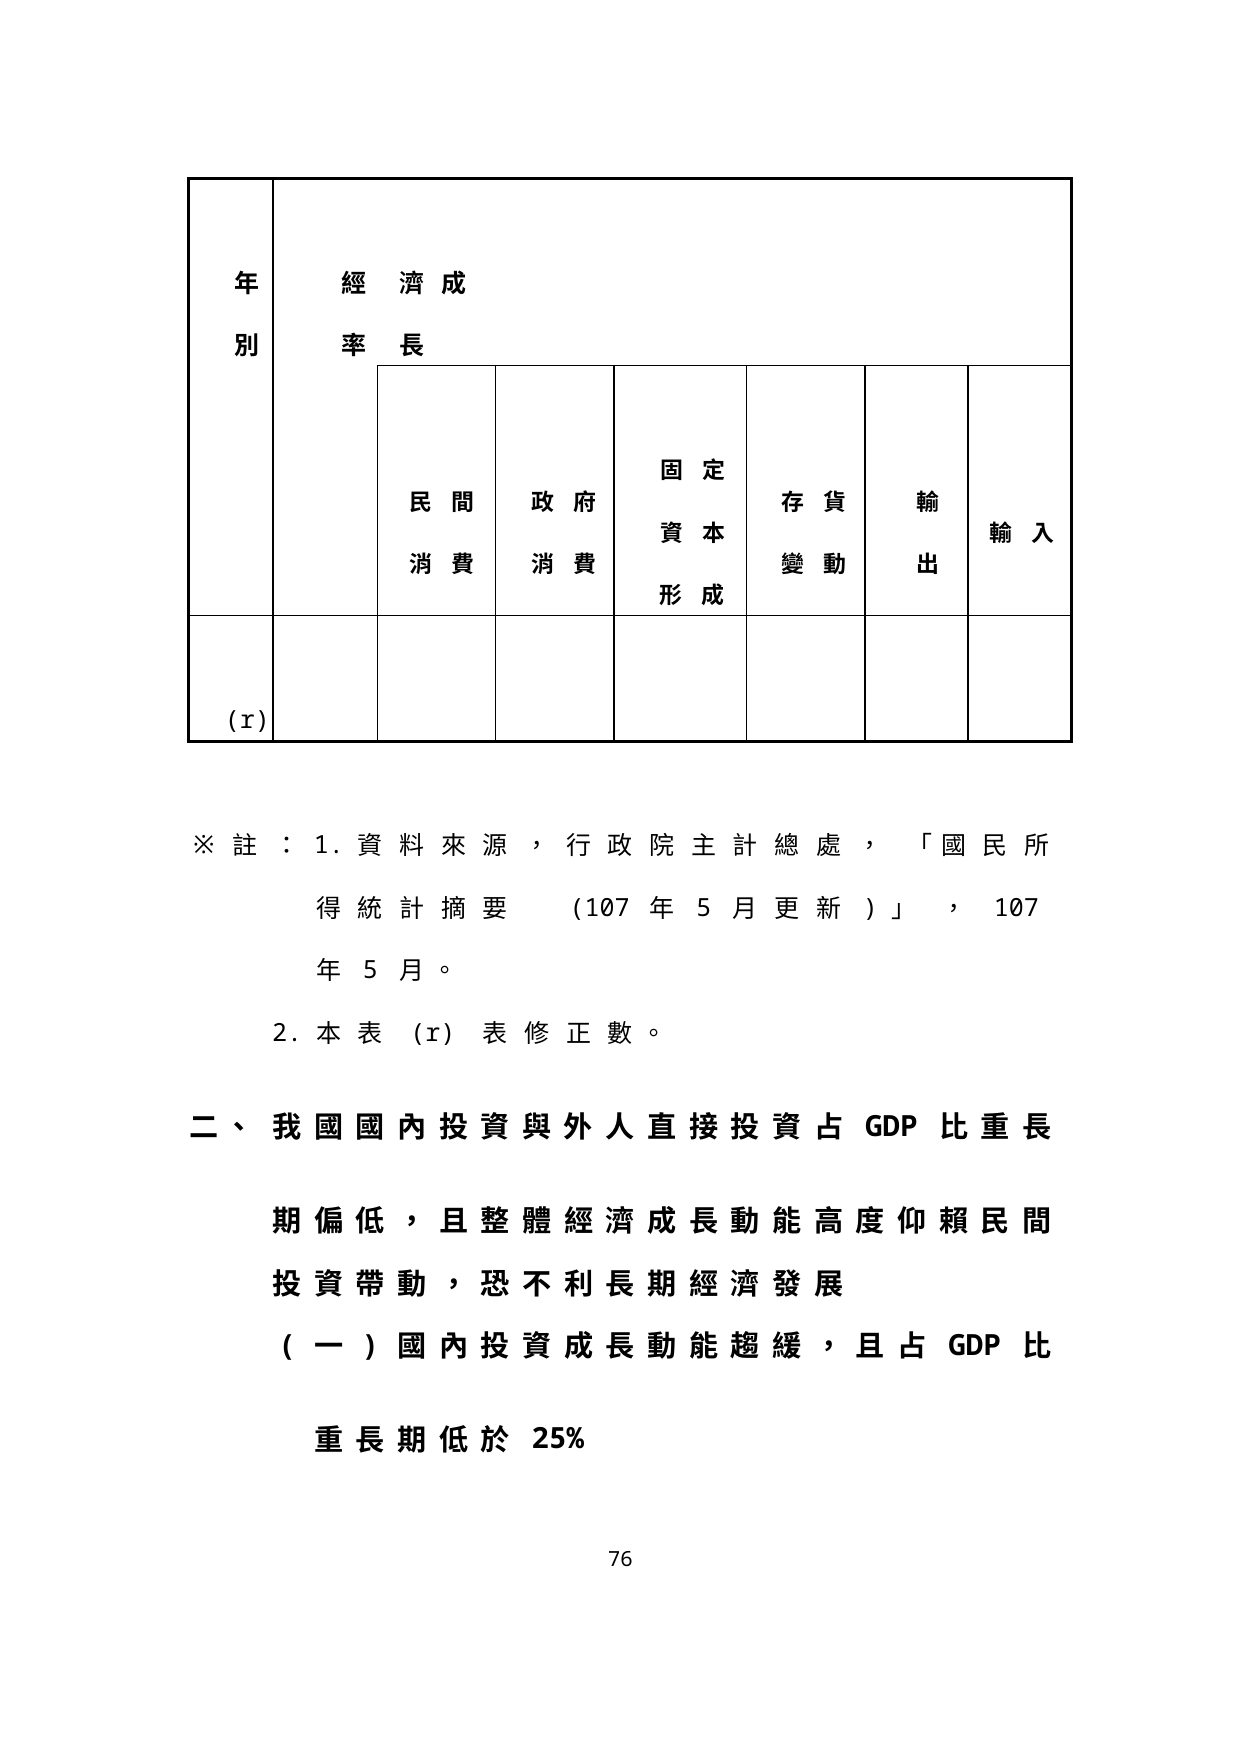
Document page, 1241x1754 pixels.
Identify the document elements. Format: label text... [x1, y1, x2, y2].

table_cell 固定資本形成 [615, 366, 746, 615]
table_cell 輸出 [866, 366, 967, 615]
table_header [496, 180, 614, 365]
table_cell [274, 616, 377, 740]
text (一)國內投資成長動能趨緩，且占GDP比重長期低於25% [242, 1302, 1058, 1490]
table_cell 輸入 [969, 366, 1070, 615]
table_cell [969, 616, 1070, 740]
table_header [968, 180, 1070, 365]
table_cell 民間消費 [378, 366, 495, 615]
table_header 年 別 [190, 180, 272, 615]
table_cell [378, 616, 495, 740]
table_cell 存貨變動 [747, 366, 864, 615]
table_cell 政府消費 [496, 366, 613, 615]
text 2.本表(r)表修正數。 [256, 990, 1058, 1052]
table_cell [615, 616, 746, 740]
table_header 經 率 [274, 180, 377, 615]
table_cell [747, 616, 864, 740]
table_cell (r) [190, 616, 272, 740]
table_header [865, 180, 968, 365]
text ※註：1.資料來源，行政院主計總處，「國民所得統計摘要 (107年5月更新)」，107年5月。 [183, 802, 1058, 990]
text 二、我國國內投資與外人直接投資占GDP比重長期偏低，且整體經濟成長動能高度仰賴民間投資帶動，恐不利長期經濟發展 [183, 1052, 1058, 1302]
table_cell [866, 616, 967, 740]
table_header [747, 180, 865, 365]
table_header 濟成長 [378, 180, 496, 365]
table_header [614, 180, 747, 365]
table_cell [496, 616, 613, 740]
